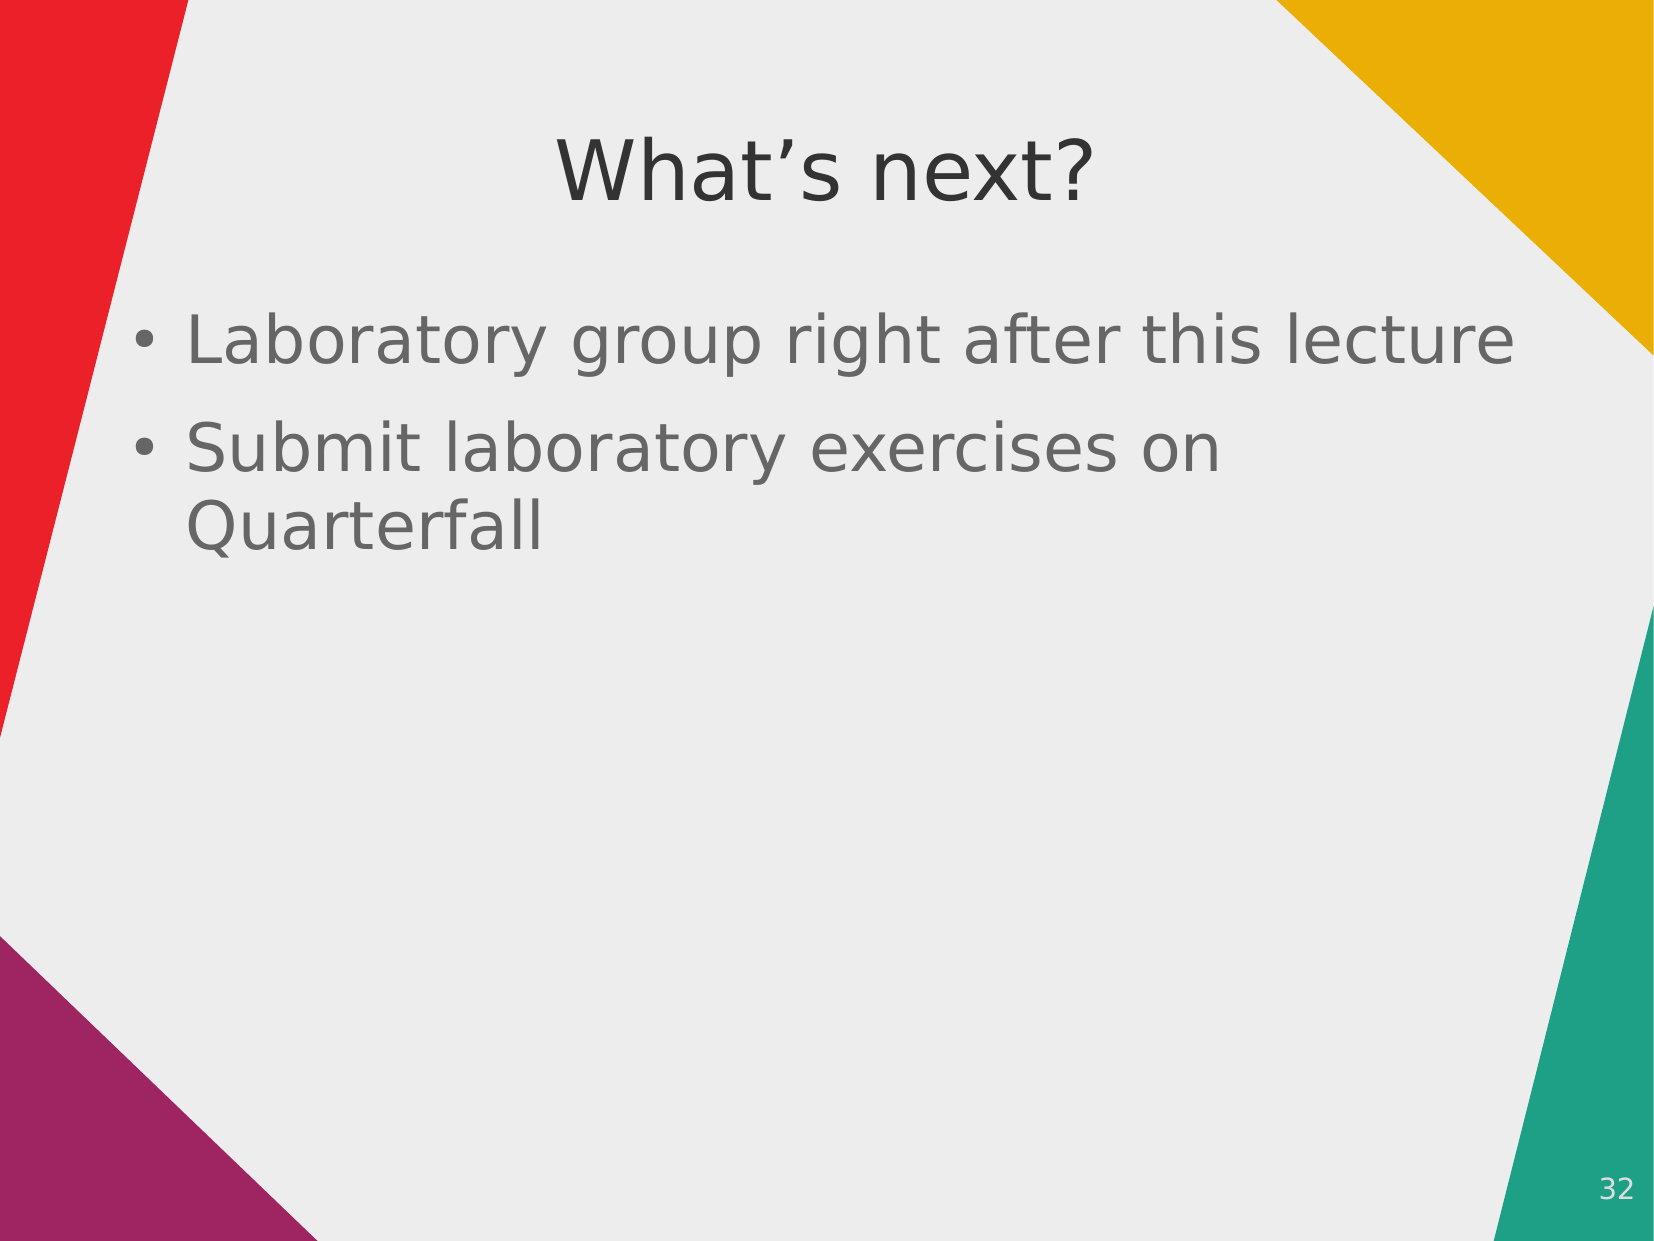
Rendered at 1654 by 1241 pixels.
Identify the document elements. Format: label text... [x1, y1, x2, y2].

list Laboratory group right after this lecture Submit laboratory exercises on Quarterfall [114, 302, 1539, 1033]
title What’s next? [114, 73, 1539, 271]
